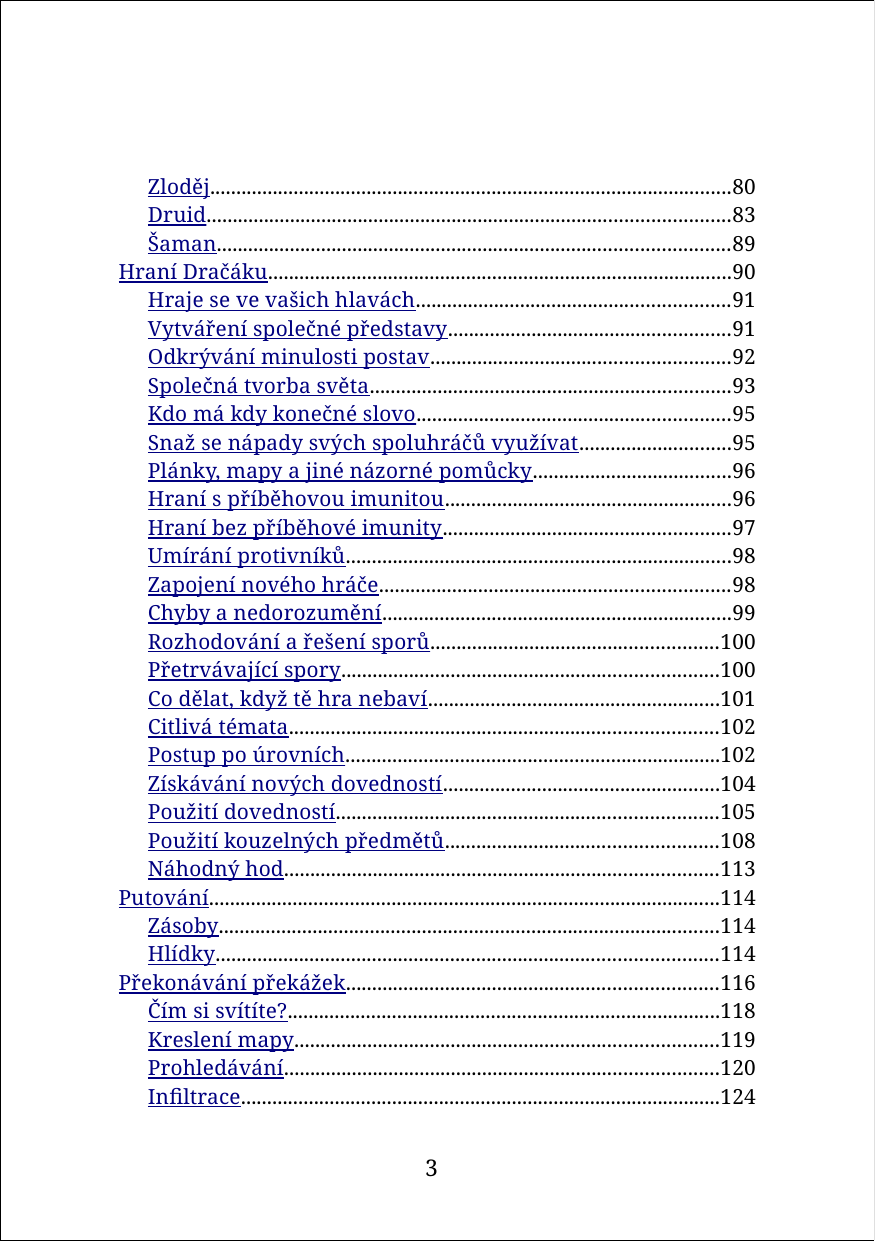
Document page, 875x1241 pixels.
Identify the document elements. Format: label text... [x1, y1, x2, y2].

text Postup po úrovních 102 [148, 741, 756, 769]
text Šaman 89 [148, 229, 756, 257]
text Co dělat, když tě hra nebaví 101 [148, 684, 756, 712]
text Kdo má kdy konečné slovo 95 [148, 399, 756, 428]
text Zásoby 114 [148, 911, 756, 939]
text Plánky, mapy a jiné názorné pomůcky 96 [148, 456, 756, 484]
text Citlivá témata 102 [148, 712, 756, 741]
text Odkrývání minulosti postav 92 [148, 342, 756, 371]
text Náhodný hod 113 [148, 854, 756, 883]
text Zloděj 80 [148, 172, 756, 200]
text Hlídky 114 [148, 939, 756, 968]
text Snaž se nápady svých spoluhráčů využívat 95 [148, 428, 756, 456]
text Hraní Dračáku 90 [118, 257, 756, 286]
text Hraní s příběhovou imunitou 96 [148, 484, 756, 513]
text Druid 83 [148, 200, 756, 229]
text Putování 114 [118, 883, 756, 911]
text Zapojení nového hráče 98 [148, 570, 756, 598]
text Společná tvorba světa 93 [148, 371, 756, 399]
text Hraje se ve vašich hlavách 91 [148, 286, 756, 314]
text Prohledávání 120 [148, 1053, 756, 1082]
text Rozhodování a řešení sporů 100 [148, 627, 756, 655]
text Překonávání překážek 116 [118, 968, 756, 996]
text Získávání nových dovedností 104 [148, 769, 756, 797]
text Chyby a nedorozumění 99 [148, 598, 756, 627]
text Vytváření společné představy 91 [148, 314, 756, 342]
text Infiltrace 124 [148, 1082, 756, 1110]
text Přetrvávající spory 100 [148, 655, 756, 684]
text Použití kouzelných předmětů 108 [148, 826, 756, 854]
text Použití dovedností 105 [148, 797, 756, 826]
text Čím si svítíte? 118 [148, 996, 756, 1025]
text Kreslení mapy 119 [148, 1025, 756, 1053]
text Umírání protivníků 98 [148, 541, 756, 570]
text Hraní bez příběhové imunity 97 [148, 513, 756, 541]
